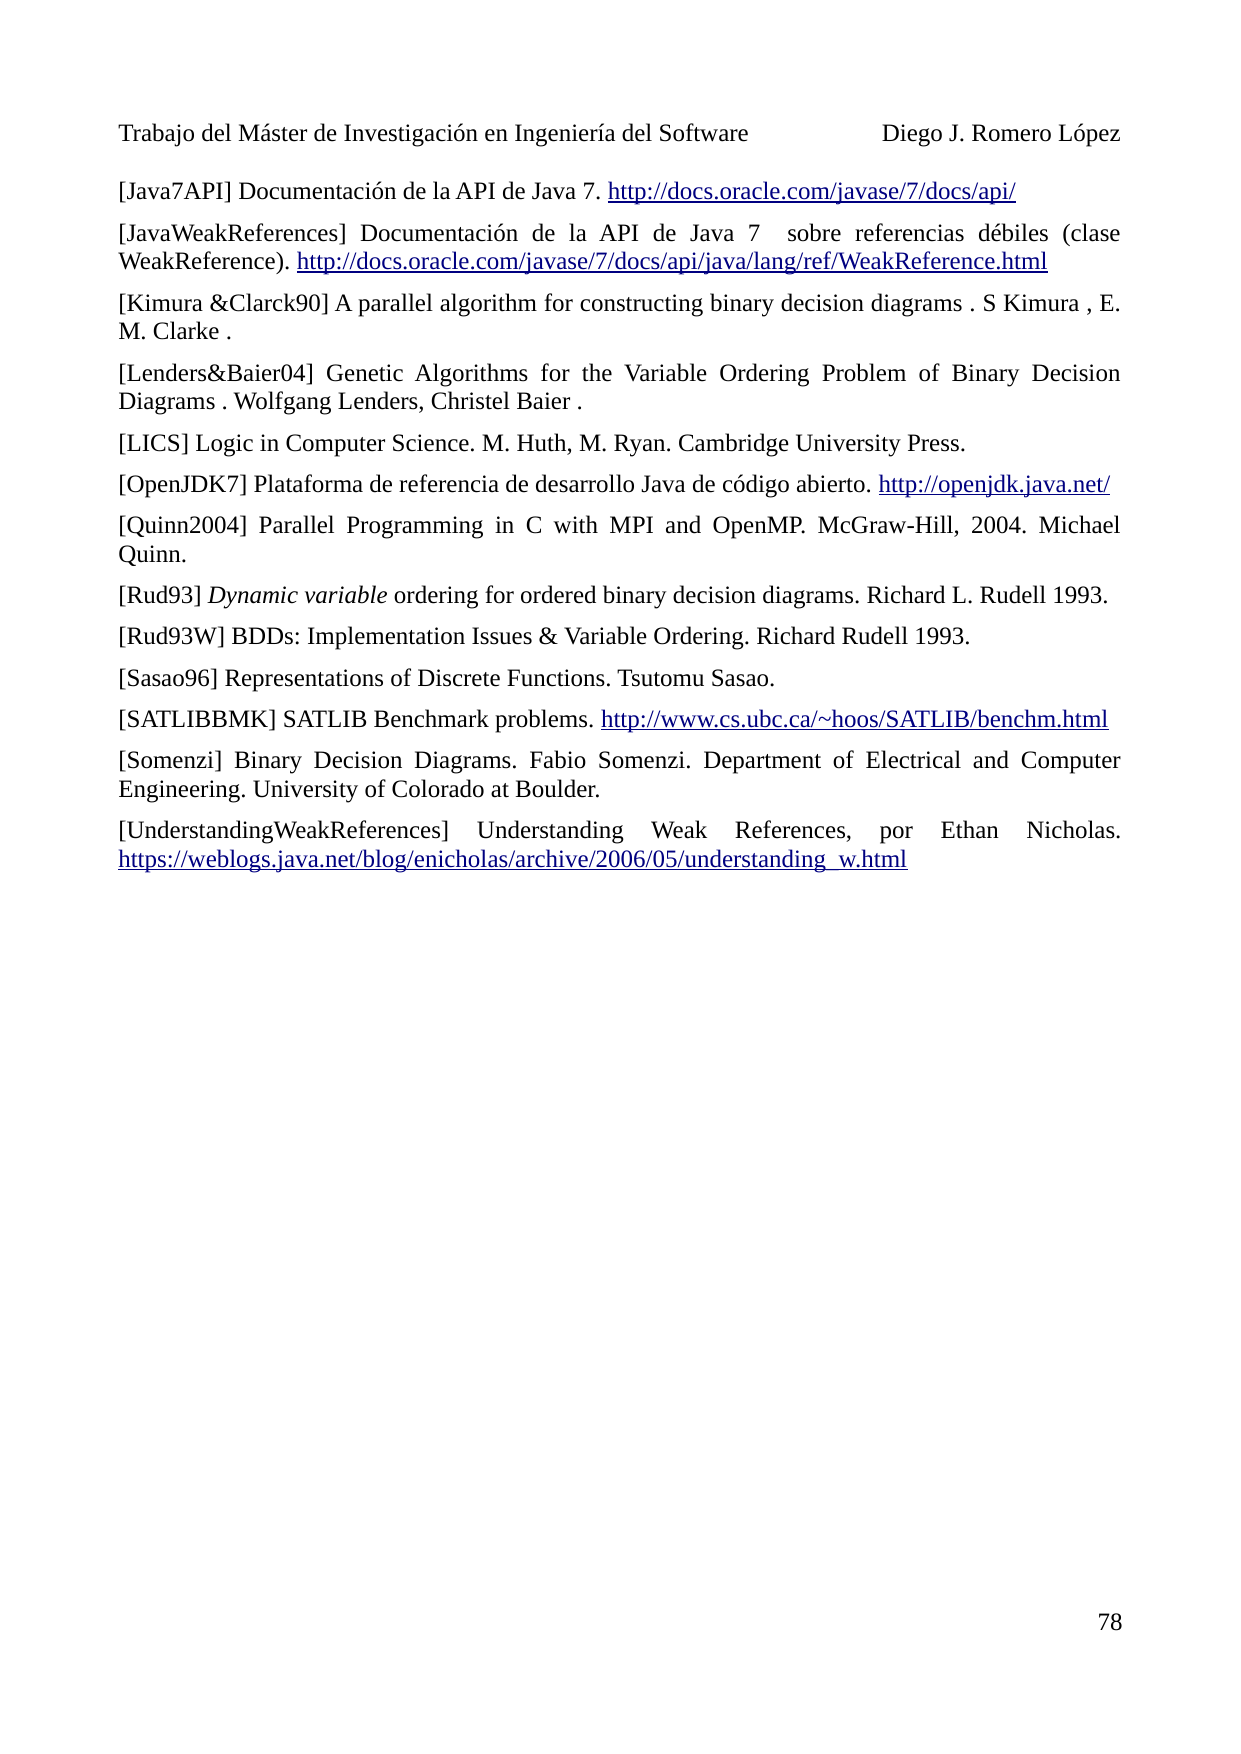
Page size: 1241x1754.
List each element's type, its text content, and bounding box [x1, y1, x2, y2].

text [Rud93] Dynamic variable ordering for ordered binary decision diagrams. Richard L. Rudell 1993. [118, 580, 1122, 609]
text [Quinn2004] Parallel Programming in C with MPI and OpenMP. McGraw-Hill, 2004. Michael Quinn. [118, 510, 1122, 568]
text [SATLIBBMK] SATLIB Benchmark problems. http://www.cs.ubc.ca/~hoos/SATLIB/benchm.html [118, 704, 1122, 733]
text [Rud93W] BDDs: Implementation Issues & Variable Ordering. Richard Rudell 1993. [118, 621, 1122, 650]
text [LICS] Logic in Computer Science. M. Huth, M. Ryan. Cambridge University Press. [118, 428, 1122, 456]
text [UnderstandingWeakReferences] Understanding Weak References, por Ethan Nicholas. https://weblogs.java.net/blog/enicholas/archive/2006/05/understanding_w.html [118, 815, 1122, 873]
text [Sasao96] Representations of Discrete Functions. Tsutomu Sasao. [118, 663, 1122, 691]
text [Lenders&Baier04] Genetic Algorithms for the Variable Ordering Problem of Binary Decision Diagrams . Wolfgang Lenders, Christel Baier . [118, 358, 1122, 415]
text [Somenzi] Binary Decision Diagrams. Fabio Somenzi. Department of Electrical and Computer Engineering. University of Colorado at Boulder. [118, 745, 1122, 803]
text [OpenJDK7] Plataforma de referencia de desarrollo Java de código abierto. http://openjdk.java.net/ [118, 469, 1122, 498]
text [JavaWeakReferences] Documentación de la API de Java 7 sobre referencias débiles (clase WeakReference). http://docs.oracle.com/javase/7/docs/api/java/lang/ref/WeakReference.html [118, 218, 1122, 275]
text [Java7API] Documentación de la API de Java 7. http://docs.oracle.com/javase/7/docs/api/ [118, 176, 1122, 205]
text [Kimura &Clarck90] A parallel algorithm for constructing binary decision diagrams . S Kimura , E. M. Clarke . [118, 288, 1122, 345]
